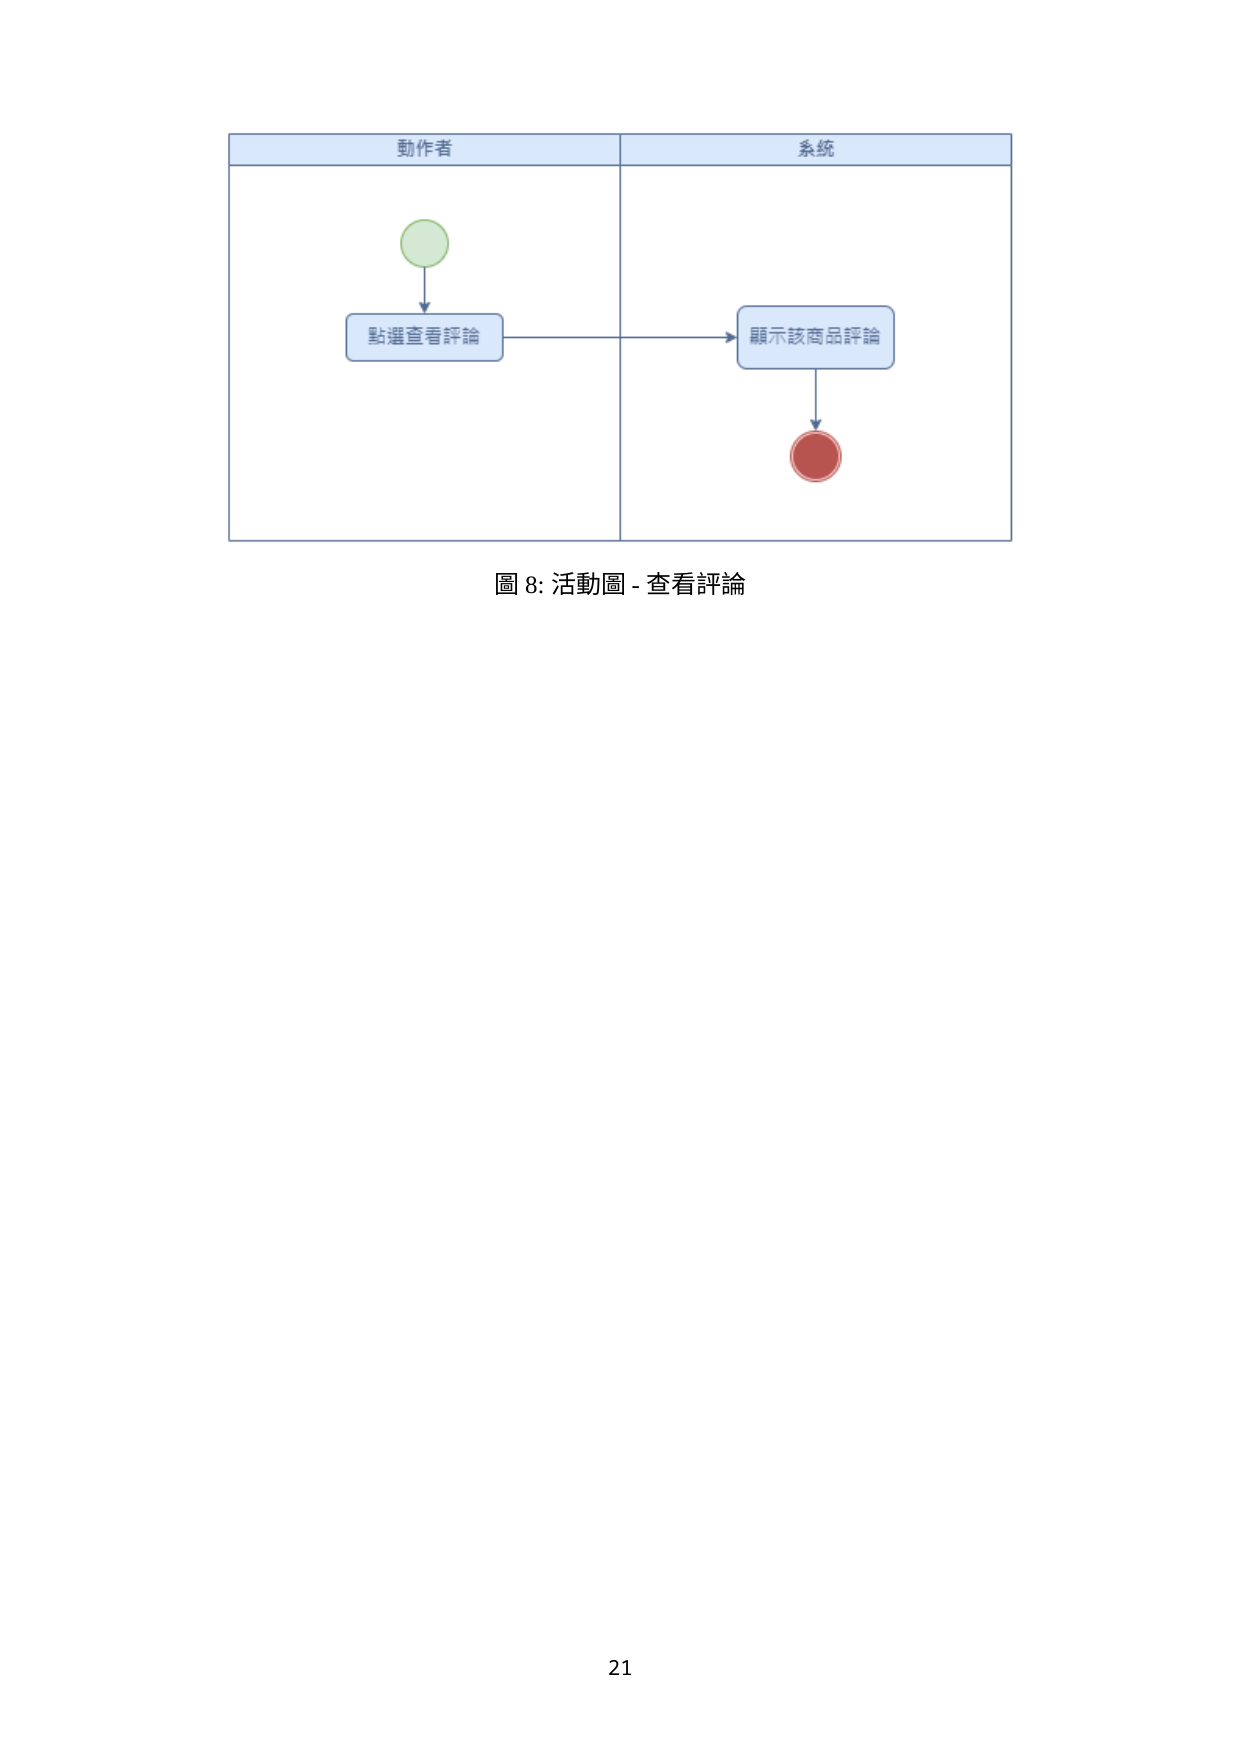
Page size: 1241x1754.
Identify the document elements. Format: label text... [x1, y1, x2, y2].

text 圖 8: 活動圖 - 查看評論 [216, 556, 1024, 601]
picture [216, 121, 1024, 556]
